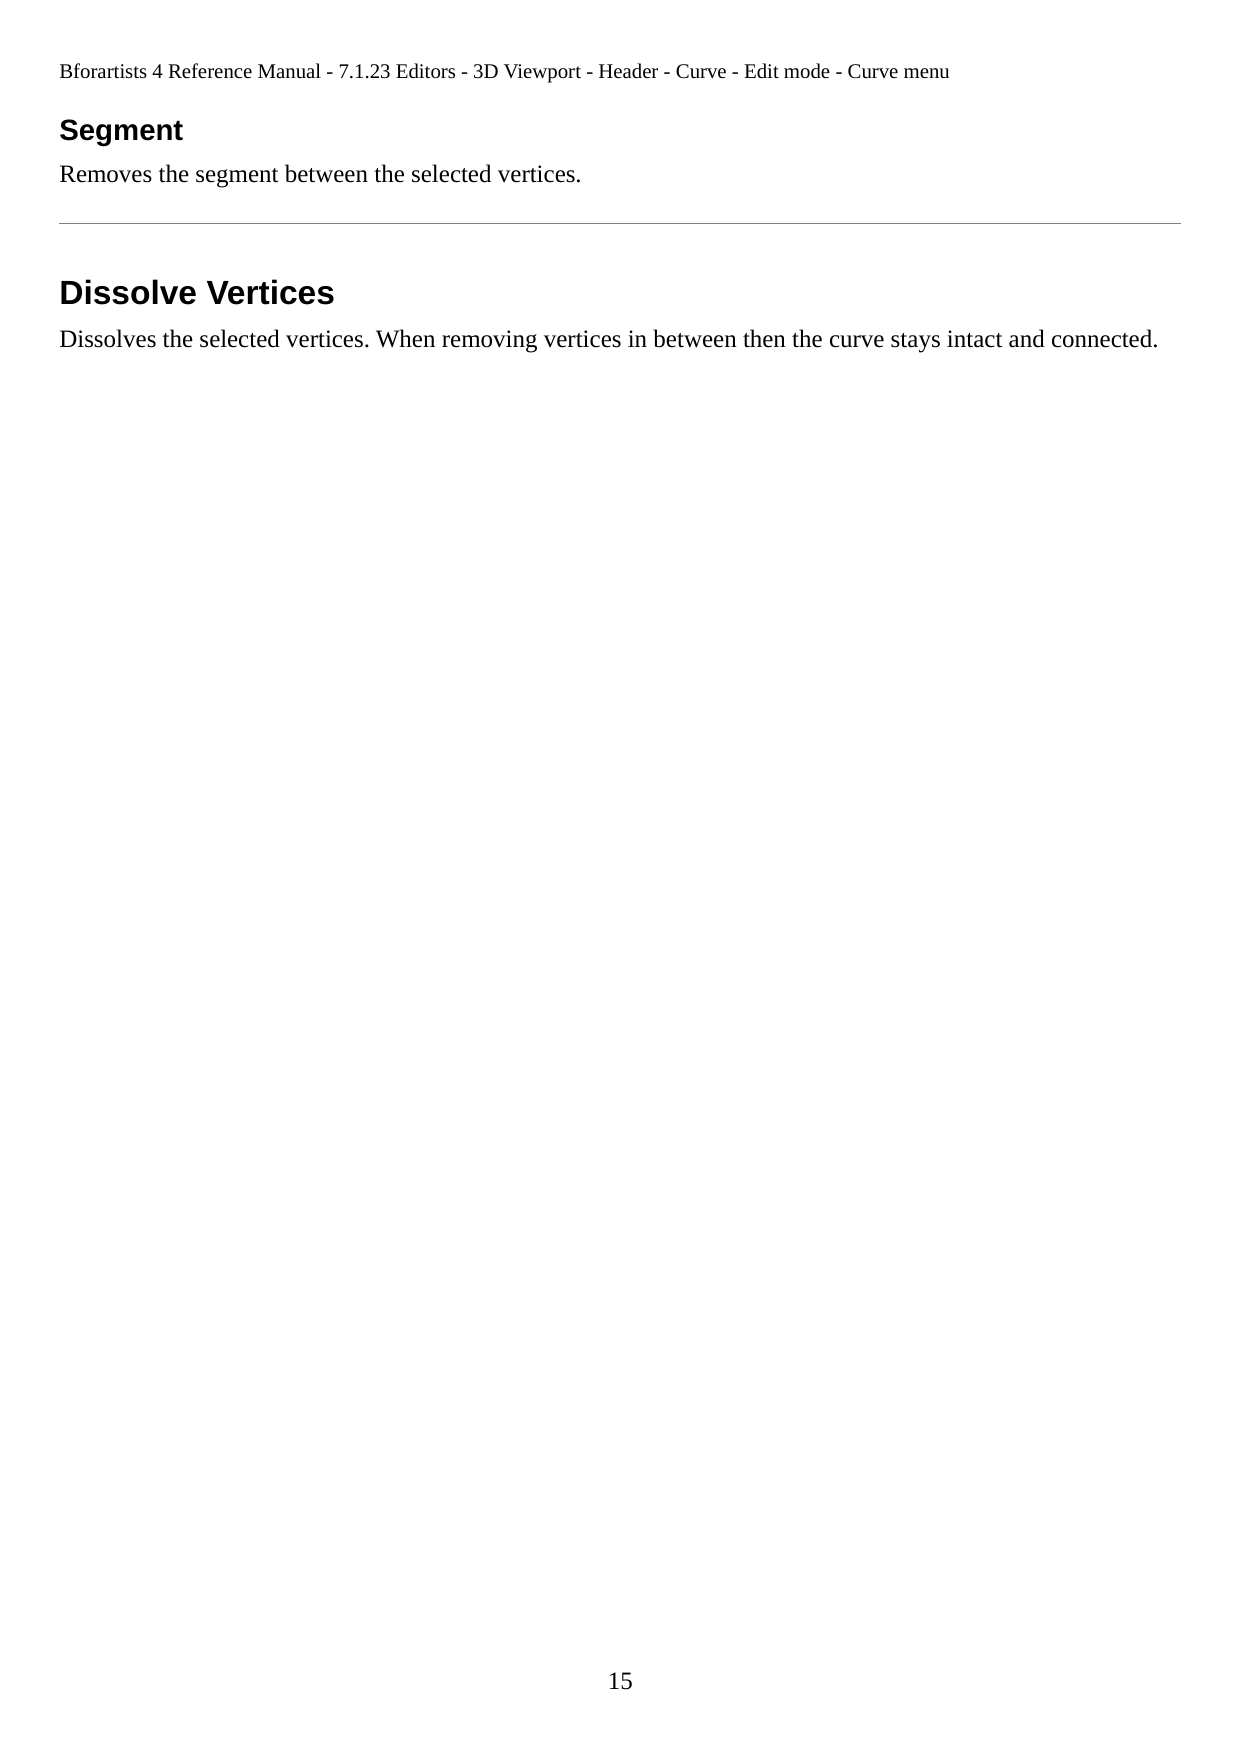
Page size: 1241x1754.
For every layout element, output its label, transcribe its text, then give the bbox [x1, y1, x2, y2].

text Removes the segment between the selected vertices. [59, 159, 1181, 188]
subtitle Segment [59, 113, 1181, 146]
text Dissolves the selected vertices. When removing vertices in between then the curve stays intact and connected. [59, 324, 1181, 353]
subtitle Dissolve Vertices [59, 273, 1181, 312]
